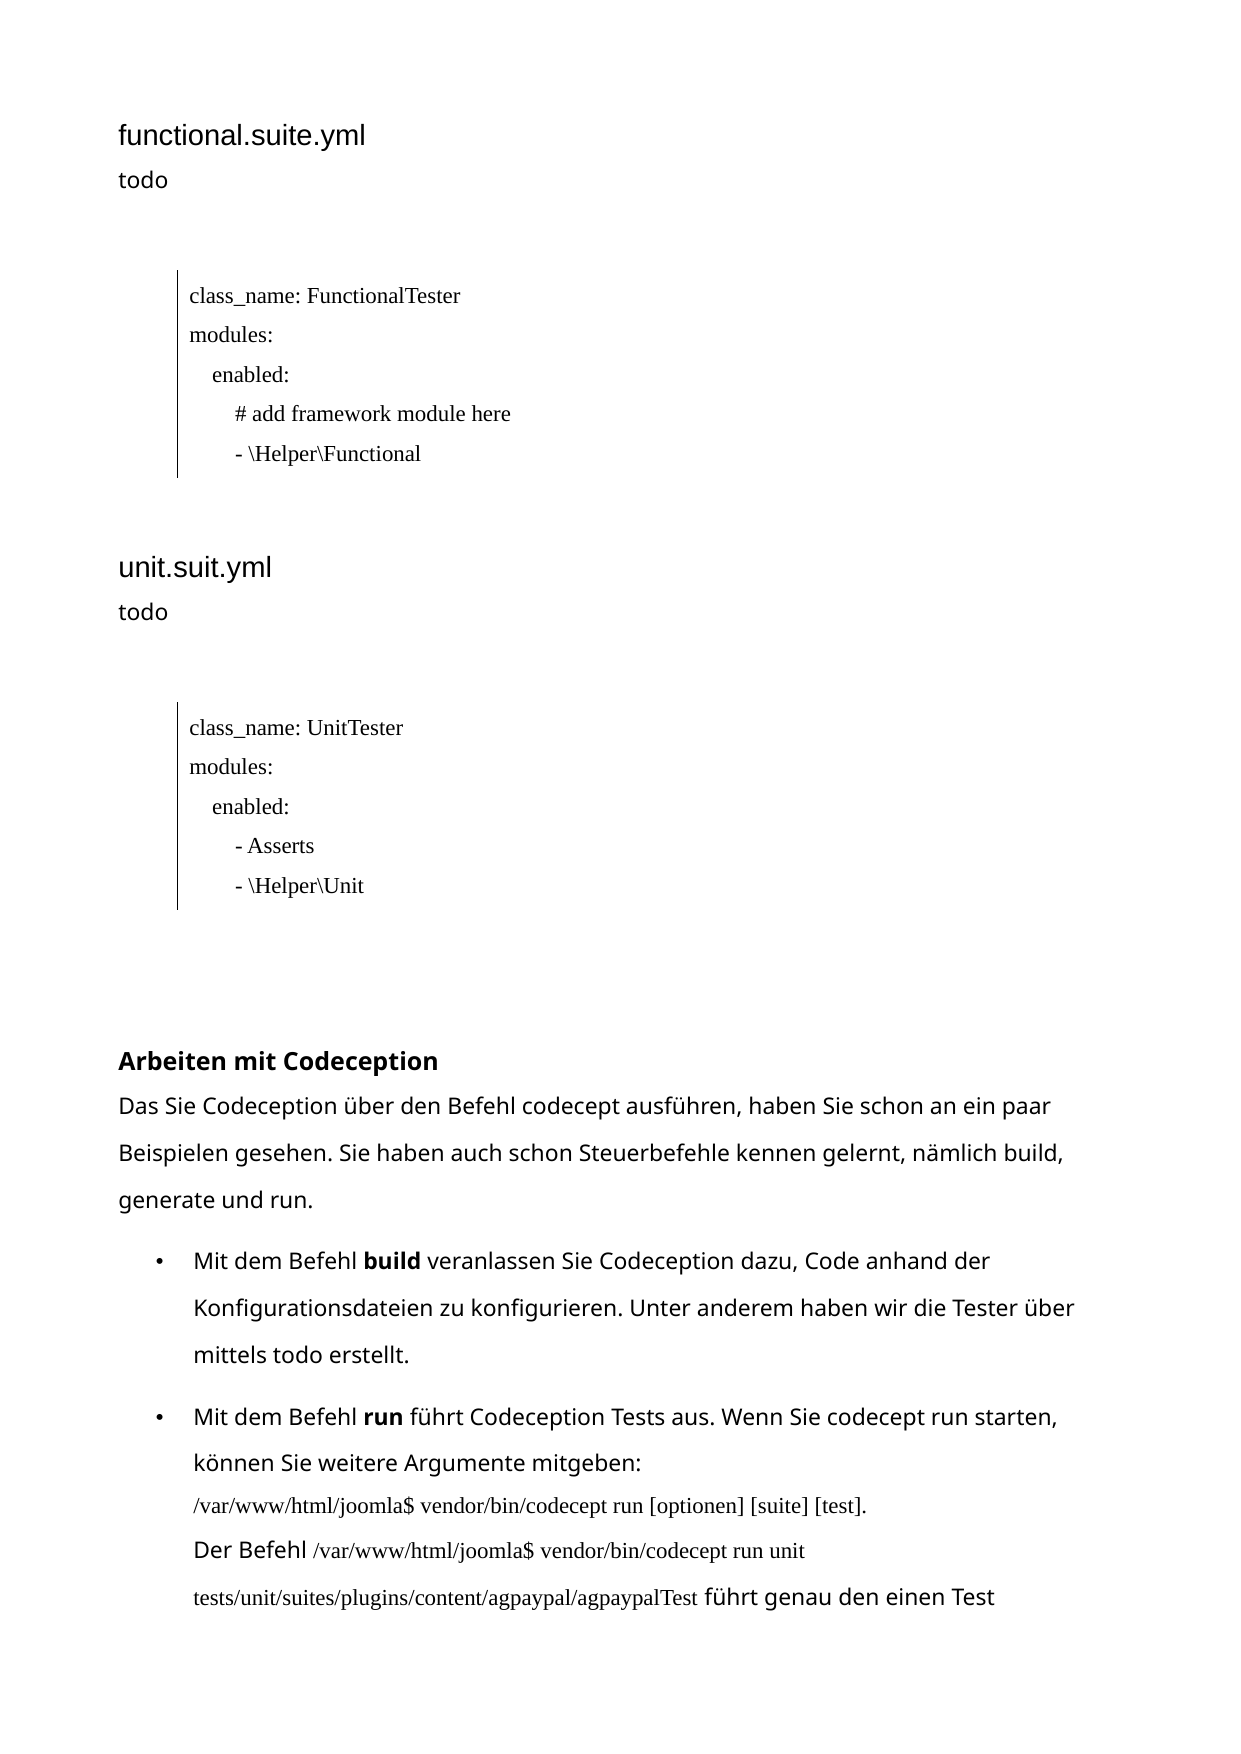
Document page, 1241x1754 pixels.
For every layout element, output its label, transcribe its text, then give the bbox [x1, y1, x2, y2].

text todo [118, 164, 1122, 195]
subtitle Arbeiten mit Codeception [118, 1043, 1122, 1078]
subtitle functional.suite.yml [118, 118, 1122, 152]
subtitle unit.suit.yml [118, 550, 1122, 584]
text class_name: UnitTester modules: enabled: - Asserts - \Helper\Unit [178, 702, 1122, 910]
text todo [118, 596, 1122, 627]
text Das Sie Codeception über den Befehl codecept ausführen, haben Sie schon an ein paar Beispielen gesehen. Sie haben auch schon Steuerbefehle kennen gelernt, nämlich build, generate und run. [118, 1090, 1122, 1215]
text class_name: FunctionalTester modules: enabled: # add framework module here - \Helper\Functional [178, 270, 1122, 478]
list Mit dem Befehl build veranlassen Sie Codeception dazu, Code anhand der Konfigurationsdateien zu konfigurieren. Unter anderem haben wir die Tester über mittels todo erstellt. [156, 1245, 1122, 1370]
list Mit dem Befehl run führt Codeception Tests aus. Wenn Sie codecept run starten, können Sie weitere Argumente mitgeben: /var/www/html/joomla$ vendor/bin/codecept run [optionen] [suite] [test]. Der Befehl /var/www/html/joomla$ vendor/bin/codecept run unit tests/unit/suites/plugins/content/agpaypal/agpaypalTest führt genau den einen Test [156, 1401, 1122, 1612]
